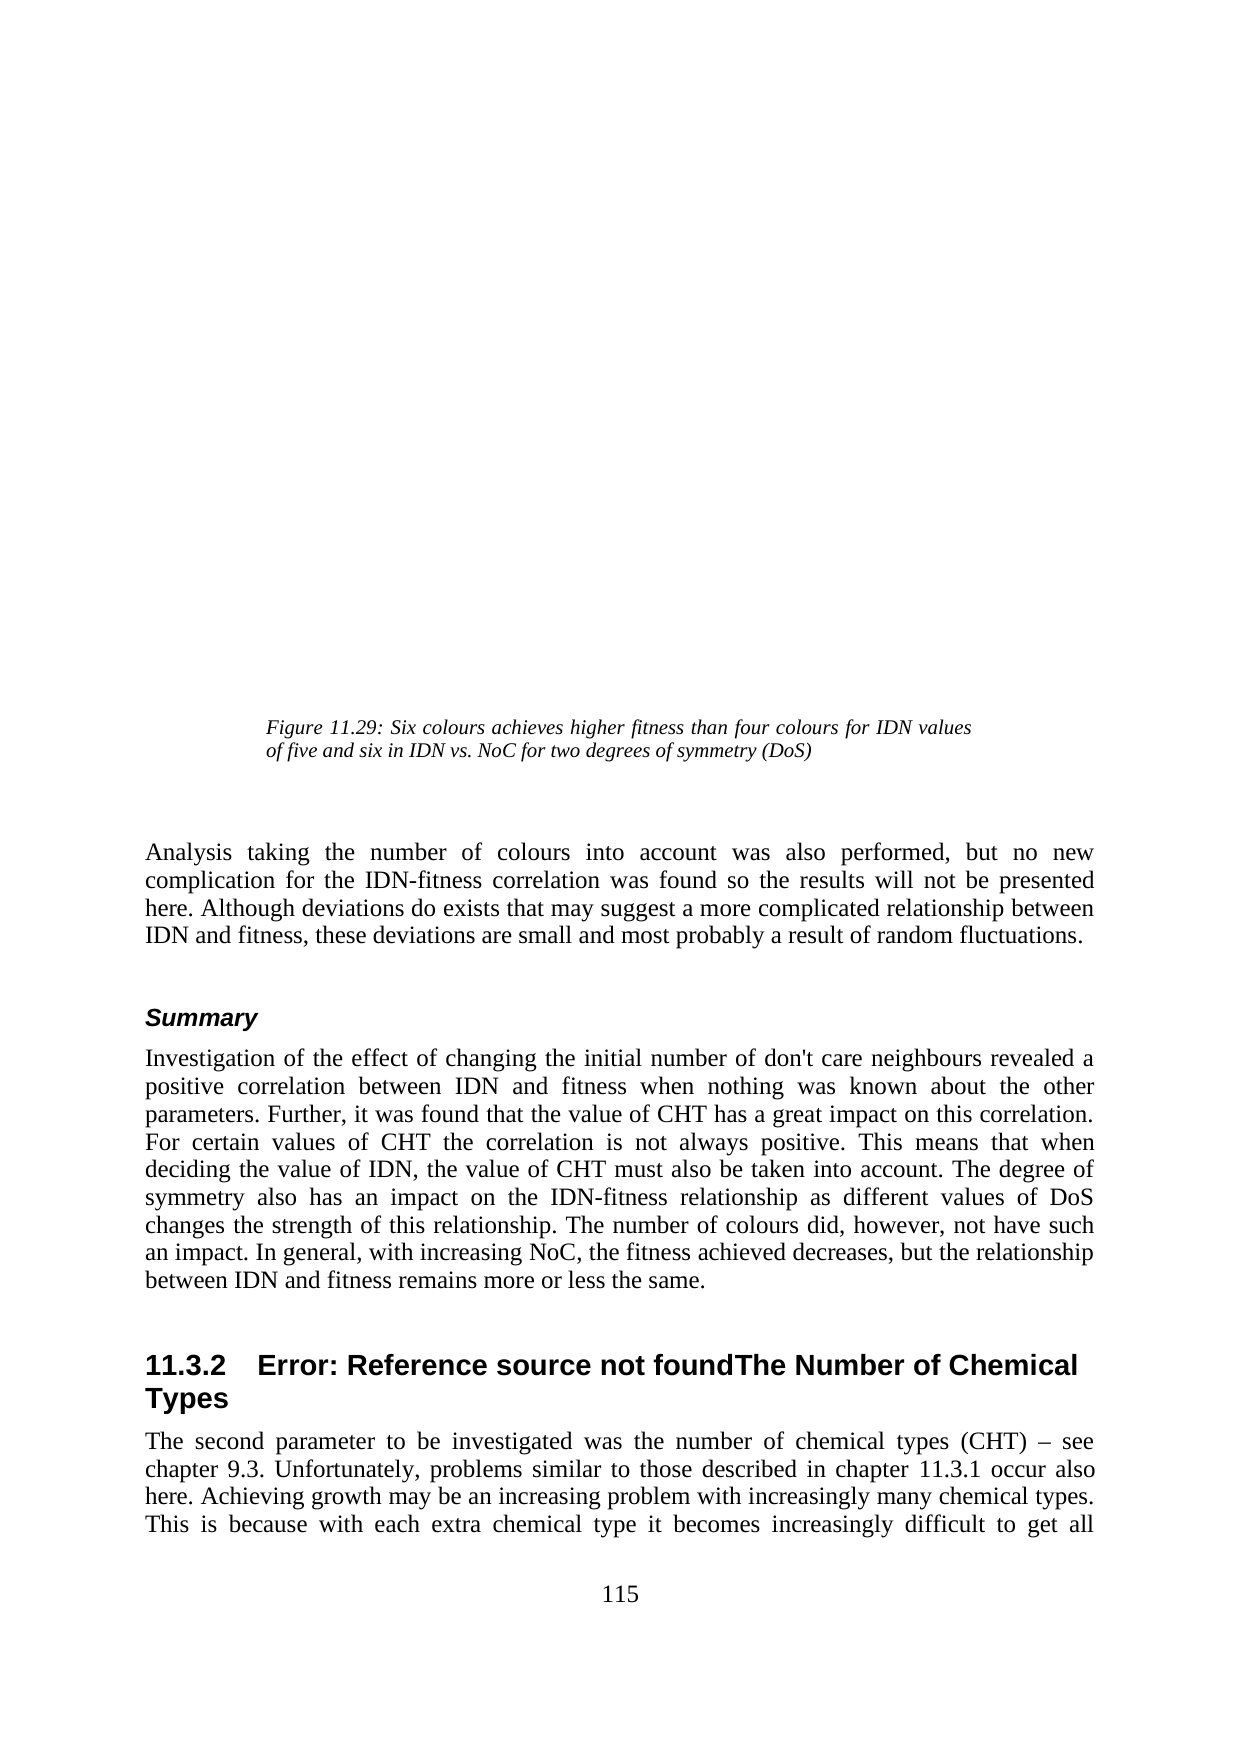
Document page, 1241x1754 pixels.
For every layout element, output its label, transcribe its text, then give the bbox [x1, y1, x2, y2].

text Analysis taking the number of colours into account was also performed, but no new complication for the IDN-fitness correlation was found so the results will not be presented here. Although deviations do exists that may suggest a more complicated relationship between IDN and fitness, these deviations are small and most probably a result of random fluctuations. [145, 838, 1096, 949]
subtitle Summary [145, 1004, 1096, 1032]
text Investigation of the effect of changing the initial number of don't care neighbours revealed a positive correlation between IDN and fitness when nothing was known about the other parameters. Further, it was found that the value of CHT has a great impact on this correlation. For certain values of CHT the correlation is not always positive. This means that when deciding the value of IDN, the value of CHT must also be taken into account. The degree of symmetry also has an impact on the IDN-fitness relationship as different values of DoS changes the strength of this relationship. The number of colours did, however, not have such an impact. In general, with increasing NoC, the fitness achieved decreases, but the relationship between IDN and fitness remains more or less the same. [145, 1044, 1096, 1294]
subtitle The Number of Chemical Types [145, 1349, 1096, 1414]
table_header [266, 173, 974, 704]
table_cell Figure 11.29: Six colours achieves higher fitness than four colours for IDN values of five and six in IDN vs. NoC for two degrees of symmetry (DoS) [266, 704, 974, 762]
text The second parameter to be investigated was the number of chemical types (CHT) – see chapter 9.3. Unfortunately, problems similar to those described in chapter 11.3.1 occur also here. Achieving growth may be an increasing problem with increasingly many chemical types. This is because with each extra chemical type it becomes increasingly difficult to get all [145, 1427, 1096, 1538]
